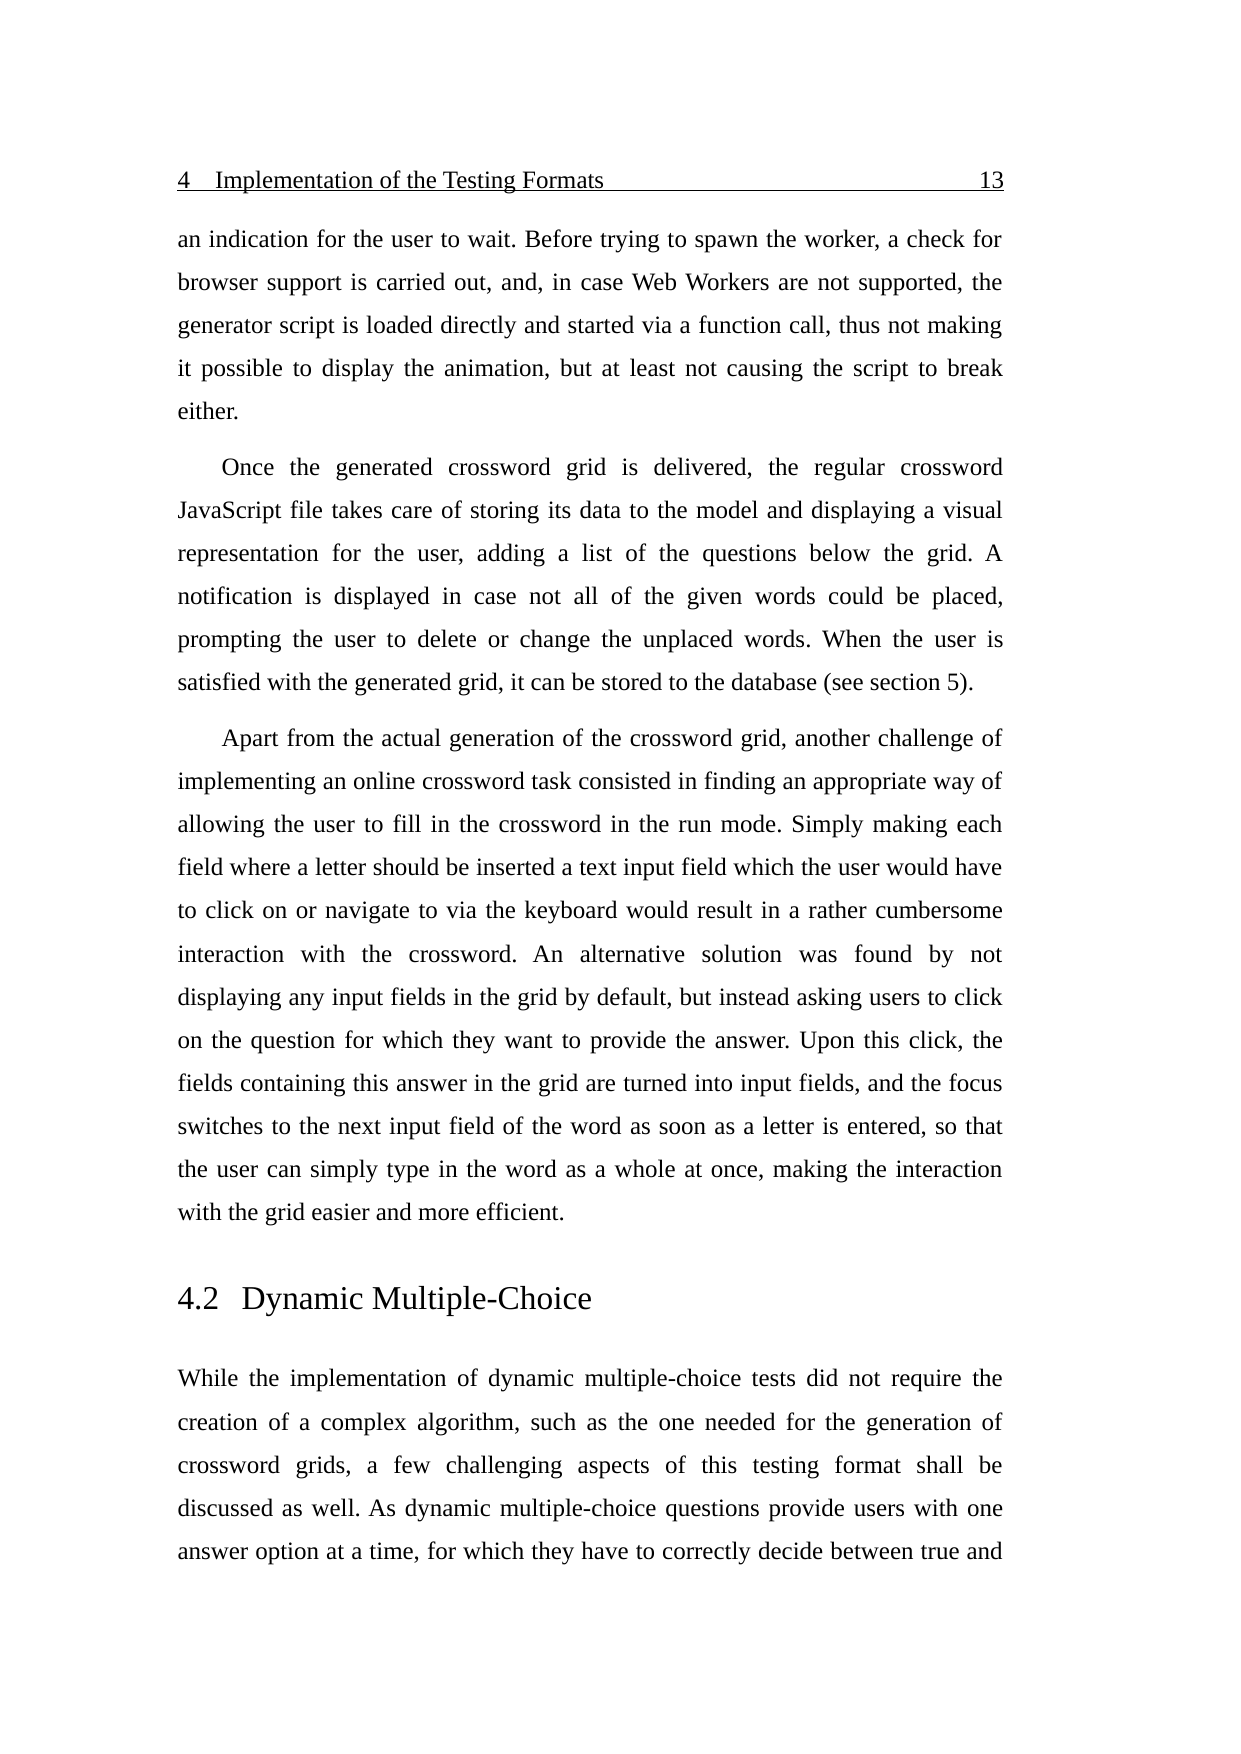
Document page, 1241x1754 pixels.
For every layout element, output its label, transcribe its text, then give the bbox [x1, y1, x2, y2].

subtitle Dynamic Multiple-Choice [177, 1278, 1004, 1316]
text Apart from the actual generation of the crossword grid, another challenge of implementing an online crossword task consisted in finding an appropriate way of allowing the user to fill in the crossword in the run mode. Simply making each field where a letter should be inserted a text input field which the user would have to click on or navigate to via the keyboard would result in a rather cumbersome interaction with the crossword. An alternative solution was found by not displaying any input fields in the grid by default, but instead asking users to click on the question for which they want to provide the answer. Upon this click, the fields containing this answer in the grid are turned into input fields, and the focus switches to the next input field of the word as soon as a letter is entered, so that the user can simply type in the word as a whole at once, making the interaction with the grid easier and more efficient. [177, 723, 1004, 1226]
text an indication for the user to wait. Before trying to spawn the worker, a check for browser support is carried out, and, in case Web Workers are not supported, the generator script is loaded directly and started via a function call, thus not making it possible to display the animation, but at least not causing the script to break either. [177, 224, 1004, 425]
text While the implementation of dynamic multiple-choice tests did not require the creation of a complex algorithm, such as the one needed for the generation of crossword grids, a few challenging aspects of this testing format shall be discussed as well. As dynamic multiple-choice questions provide users with one answer option at a time, for which they have to correctly decide between true and [177, 1363, 1004, 1565]
text Once the generated crossword grid is delivered, the regular crossword JavaScript file takes care of storing its data to the model and displaying a visual representation for the user, adding a list of the questions below the grid. A notification is displayed in case not all of the given words could be placed, prompting the user to delete or change the unplaced words. When the user is satisfied with the generated grid, it can be stored to the database (see section 5). [177, 452, 1004, 696]
